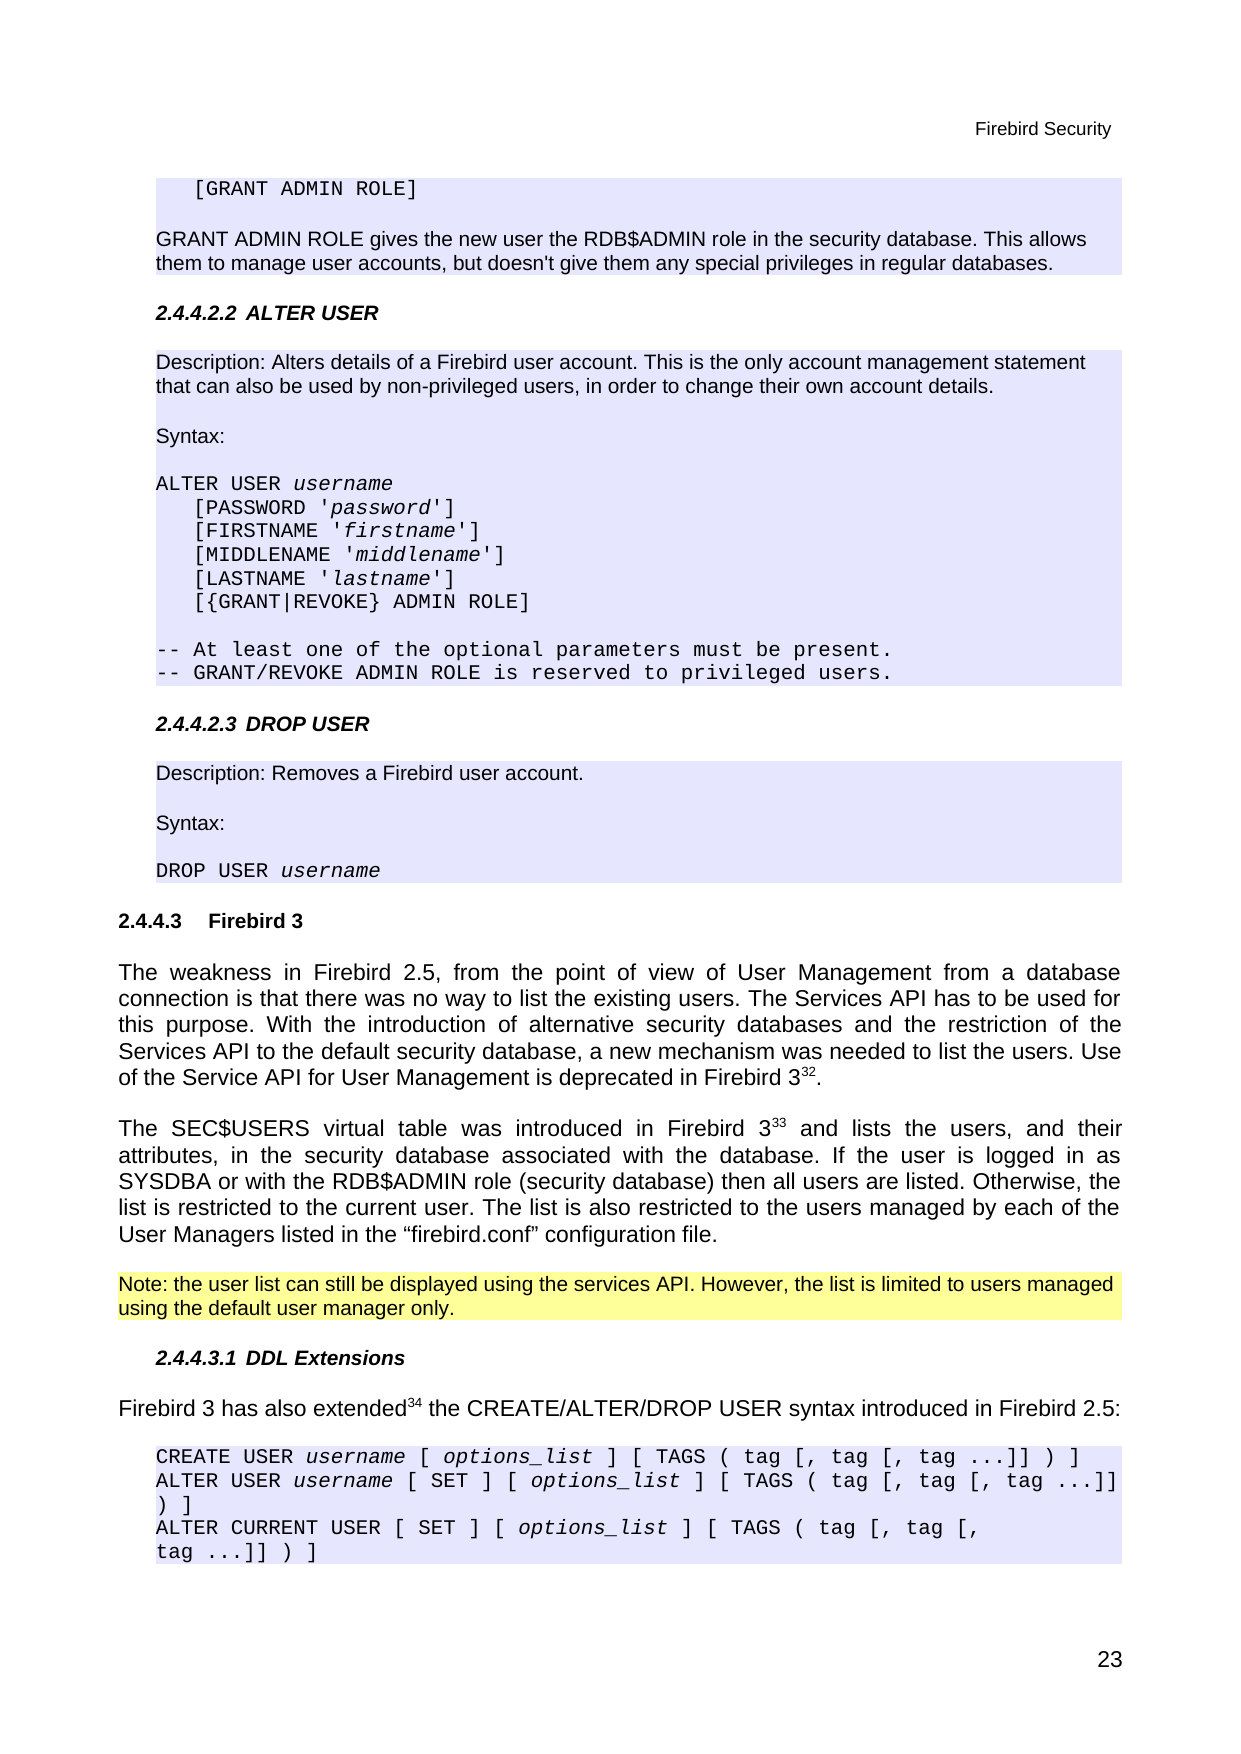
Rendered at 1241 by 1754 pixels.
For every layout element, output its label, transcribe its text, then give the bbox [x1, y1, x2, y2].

text -- At least one of the optional parameters must be present. [156, 639, 1122, 662]
text [GRANT ADMIN ROLE] [156, 178, 1122, 202]
text ALTER USER username [ SET ] [ options_list ] [ TAGS ( tag [, tag [, tag ...]] ) ] [156, 1470, 1122, 1517]
text ALTER USER username [156, 473, 1122, 497]
text Firebird 3 has also extended the CREATE/ALTER/DROP USER syntax introduced in Firebird 2.5: [118, 1395, 1122, 1421]
text CREATE USER username [ options_list ] [ TAGS ( tag [, tag [, tag ...]] ) ] [156, 1446, 1122, 1470]
text Syntax: [156, 810, 1122, 834]
text DROP USER username [156, 860, 1122, 883]
text [LASTNAME 'lastname'] [156, 568, 1122, 591]
text Description: Removes a Firebird user account. [156, 761, 1122, 785]
text ALTER CURRENT USER [ SET ] [ options_list ] [ TAGS ( tag [, tag [, tag ...]] ) ] [156, 1517, 1122, 1564]
text Description: Alters details of a Firebird user account. This is the only account management statement that can also be used by non-privileged users, in order to change their own account details. [156, 350, 1122, 398]
subtitle DROP USER [156, 711, 1122, 735]
subtitle ALTER USER [156, 301, 1122, 325]
text The weakness in Firebird 2.5, from the point of view of User Management from a database connection is that there was no way to list the existing users. The Services API has to be used for this purpose. With the introduction of alternative security databases and the restriction of the Services API to the default security database, a new mechanism was needed to list the users. Use of the Service API for User Management is deprecated in Firebird 3. [118, 958, 1122, 1090]
text [FIRSTNAME 'firstname'] [156, 520, 1122, 544]
text Note: the user list can still be displayed using the services API. However, the list is limited to users managed using the default user manager only. [118, 1272, 1122, 1320]
text [MIDDLENAME 'middlename'] [156, 544, 1122, 568]
subtitle DDL Extensions [156, 1346, 1122, 1369]
text [{GRANT|REVOKE} ADMIN ROLE] [156, 591, 1122, 615]
text -- GRANT/REVOKE ADMIN ROLE is reserved to privileged users. [156, 662, 1122, 686]
text GRANT ADMIN ROLE gives the new user the RDB$ADMIN role in the security database. This allows them to manage user accounts, but doesn't give them any special privileges in regular databases. [156, 227, 1122, 275]
text [PASSWORD 'password'] [156, 497, 1122, 520]
subtitle Firebird 3 [118, 909, 1122, 933]
text The SEC$USERS virtual table was introduced in Firebird 3 and lists the users, and their attributes, in the security database associated with the database. If the user is logged in as SYSDBA or with the RDB$ADMIN role (security database) then all users are listed. Otherwise, the list is restricted to the current user. The list is also restricted to the users managed by each of the User Managers listed in the “firebird.conf” configuration file. [118, 1115, 1122, 1247]
text Syntax: [156, 424, 1122, 448]
